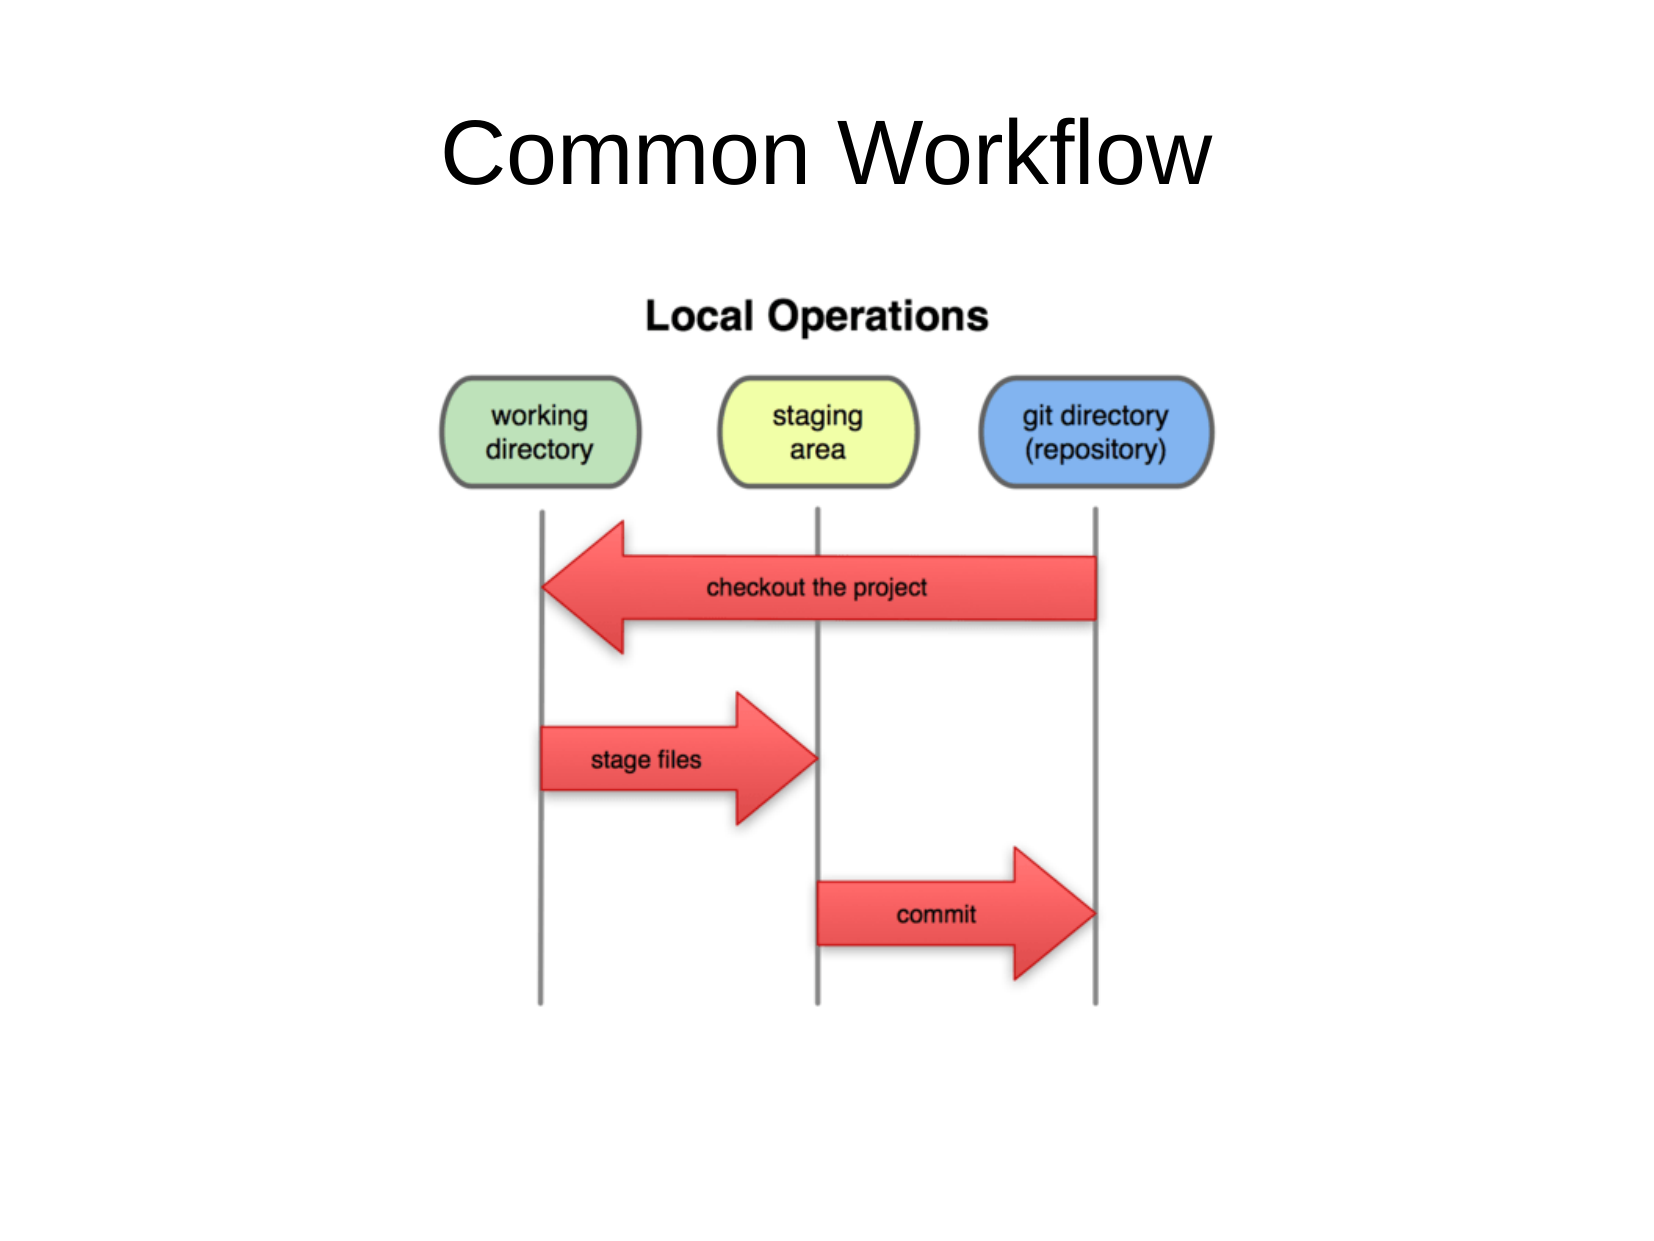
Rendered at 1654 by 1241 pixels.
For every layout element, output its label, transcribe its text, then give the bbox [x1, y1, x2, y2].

picture [435, 290, 1218, 1010]
title Common Workflow [82, 49, 1571, 257]
